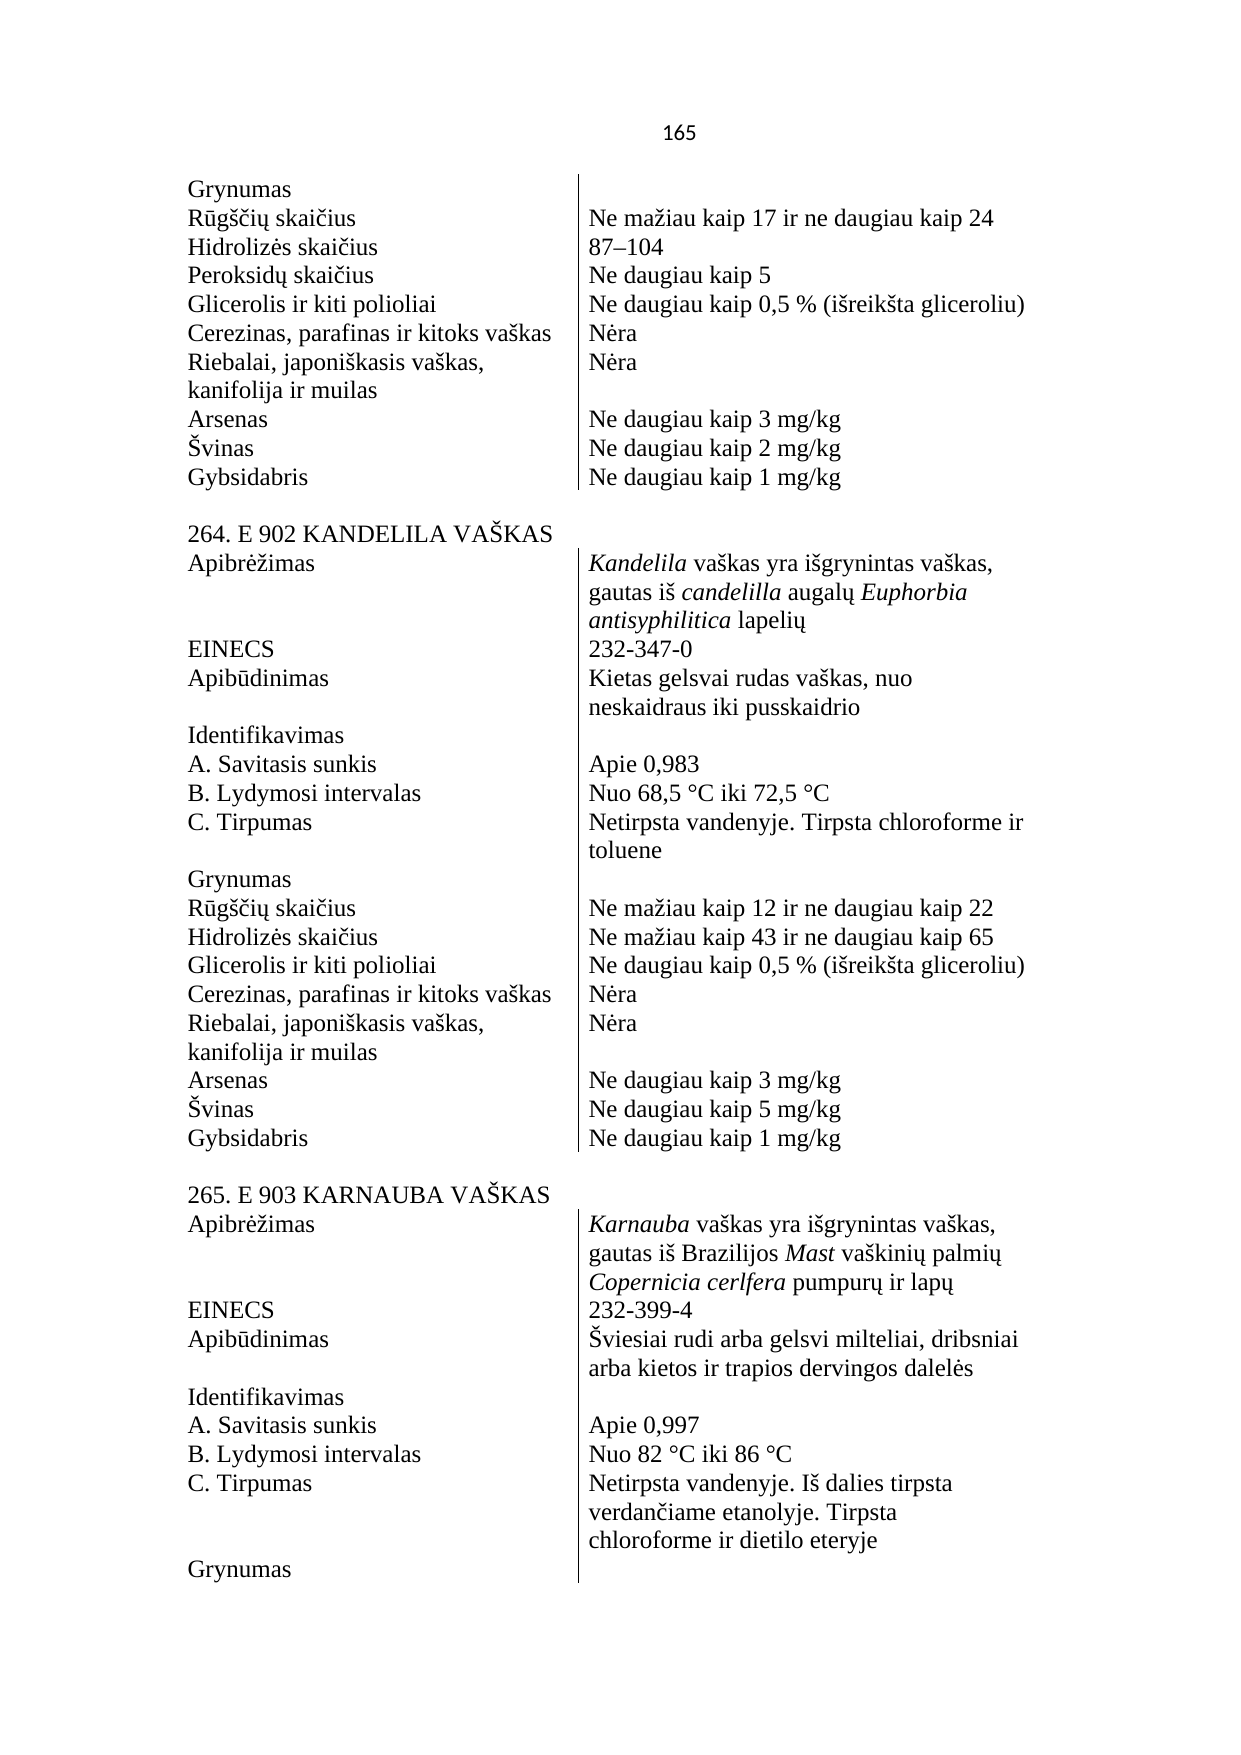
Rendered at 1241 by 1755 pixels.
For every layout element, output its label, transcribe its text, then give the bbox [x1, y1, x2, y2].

table_cell [1036, 922, 1132, 950]
table_cell [1036, 1324, 1132, 1382]
table_cell Apie 0,997 [579, 1410, 1036, 1439]
table_cell [1036, 174, 1132, 203]
table_cell [1036, 864, 1132, 893]
table_cell Nuo 82 °C iki 86 °C [579, 1439, 1036, 1468]
table_cell [1036, 1439, 1132, 1468]
table_cell [1036, 778, 1132, 807]
table_cell Riebalai, japoniškasis vaškas, kanifolija ir muilas [177, 347, 578, 404]
table_cell Grynumas [177, 174, 578, 203]
table_cell EINECS [177, 1295, 578, 1324]
table_cell [579, 864, 1036, 893]
table_cell Arsenas [177, 1065, 578, 1094]
table_cell Apibūdinimas [177, 1324, 578, 1382]
table_cell Identifikavimas [177, 1382, 578, 1410]
table_cell Gybsidabris [177, 462, 578, 490]
table_cell [1036, 260, 1132, 289]
table_cell Netirpsta vandenyje. Tirpsta chloroforme ir toluene [579, 807, 1036, 864]
table_cell [1036, 950, 1132, 979]
table_cell [1036, 347, 1132, 404]
table_cell Glicerolis ir kiti polioliai [177, 950, 578, 979]
table_cell [1036, 807, 1132, 864]
table_cell B. Lydymosi intervalas [177, 1439, 578, 1468]
table_cell Ne daugiau kaip 3 mg/kg [579, 1065, 1036, 1094]
table_cell Ne daugiau kaip 1 mg/kg [579, 1123, 1036, 1152]
table_cell Ne daugiau kaip 2 mg/kg [579, 433, 1036, 462]
table_cell 87–104 [579, 232, 1036, 260]
table_cell [1036, 634, 1132, 663]
table_cell [1036, 1123, 1132, 1152]
table_cell [1036, 232, 1132, 260]
table_cell Karnauba vaškas yra išgrynintas vaškas, gautas iš Brazilijos Mast vaškinių palmių Copernicia cerlfera pumpurų ir lapų [579, 1209, 1036, 1295]
table_cell [1036, 404, 1132, 433]
table_cell Ne daugiau kaip 3 mg/kg [579, 404, 1036, 433]
table_cell [1036, 318, 1132, 347]
table_cell Švinas [177, 1094, 578, 1123]
table_cell EINECS [177, 634, 578, 663]
table_cell 264. E 902 KANDELILA VAŠKAS [177, 490, 1036, 548]
table_cell Ne mažiau kaip 12 ir ne daugiau kaip 22 [579, 893, 1036, 922]
table_cell 232-399-4 [579, 1295, 1036, 1324]
table_cell [1036, 1094, 1132, 1123]
table_cell Glicerolis ir kiti polioliai [177, 289, 578, 318]
table_cell Nėra [579, 347, 1036, 404]
table_cell [1036, 462, 1132, 490]
table_cell Cerezinas, parafinas ir kitoks vaškas [177, 979, 578, 1008]
table_cell [1036, 1065, 1132, 1094]
table_cell Identifikavimas [177, 720, 578, 749]
table_cell A. Savitasis sunkis [177, 749, 578, 778]
table_cell [579, 174, 1036, 203]
table_cell Ne mažiau kaip 43 ir ne daugiau kaip 65 [579, 922, 1036, 950]
table_cell [1036, 289, 1132, 318]
table_cell [1036, 1152, 1132, 1209]
table_cell Ne daugiau kaip 5 mg/kg [579, 1094, 1036, 1123]
table_cell Netirpsta vandenyje. Iš dalies tirpsta verdančiame etanolyje. Tirpsta chloroforme ir dietilo eteryje [579, 1468, 1036, 1554]
table_cell [1036, 1008, 1132, 1065]
table_cell [1036, 1468, 1132, 1554]
table_cell B. Lydymosi intervalas [177, 778, 578, 807]
table_cell Rūgščių skaičius [177, 893, 578, 922]
table_cell Ne daugiau kaip 1 mg/kg [579, 462, 1036, 490]
table_cell Hidrolizės skaičius [177, 232, 578, 260]
table_cell [579, 1382, 1036, 1410]
table_cell Kietas gelsvai rudas vaškas, nuo neskaidraus iki pusskaidrio [579, 663, 1036, 720]
table_cell A. Savitasis sunkis [177, 1410, 578, 1439]
table_cell Apibrėžimas [177, 1209, 578, 1295]
table_cell [1036, 893, 1132, 922]
table_cell Švinas [177, 433, 578, 462]
table_cell Nėra [579, 318, 1036, 347]
table_cell Apibūdinimas [177, 663, 578, 720]
table_cell 232-347-0 [579, 634, 1036, 663]
table_cell [1036, 203, 1132, 232]
table_cell Arsenas [177, 404, 578, 433]
table_cell Grynumas [177, 864, 578, 893]
table_cell Hidrolizės skaičius [177, 922, 578, 950]
table_cell Kandelila vaškas yra išgrynintas vaškas, gautas iš candelilla augalų Euphorbia antisyphilitica lapelių [579, 548, 1036, 634]
table_cell 265. E 903 KARNAUBA VAŠKAS [177, 1152, 1036, 1209]
table_cell [1036, 1382, 1132, 1410]
table_cell Riebalai, japoniškasis vaškas, kanifolija ir muilas [177, 1008, 578, 1065]
table_cell [1036, 548, 1132, 634]
table_cell Grynumas [177, 1554, 578, 1583]
table_cell [1036, 1554, 1132, 1583]
table_cell Rūgščių skaičius [177, 203, 578, 232]
table_cell Ne daugiau kaip 0,5 % (išreikšta gliceroliu) [579, 950, 1036, 979]
table_cell Ne daugiau kaip 0,5 % (išreikšta gliceroliu) [579, 289, 1036, 318]
table_cell [1036, 433, 1132, 462]
table_cell [1036, 1295, 1132, 1324]
table_cell Apie 0,983 [579, 749, 1036, 778]
table_cell [1036, 1209, 1132, 1295]
table_cell Cerezinas, parafinas ir kitoks vaškas [177, 318, 578, 347]
table_cell [579, 1554, 1036, 1583]
table_cell Peroksidų skaičius [177, 260, 578, 289]
table_cell [1036, 663, 1132, 720]
table_cell [1036, 1410, 1132, 1439]
table_cell Apibrėžimas [177, 548, 578, 634]
table_cell Ne mažiau kaip 17 ir ne daugiau kaip 24 [579, 203, 1036, 232]
table_cell C. Tirpumas [177, 807, 578, 864]
table_cell Ne daugiau kaip 5 [579, 260, 1036, 289]
table_cell C. Tirpumas [177, 1468, 578, 1554]
table_cell Šviesiai rudi arba gelsvi milteliai, dribsniai arba kietos ir trapios dervingos dalelės [579, 1324, 1036, 1382]
table_cell [1036, 720, 1132, 749]
table_cell [1036, 749, 1132, 778]
table_cell Gybsidabris [177, 1123, 578, 1152]
table_cell Nėra [579, 1008, 1036, 1065]
table_cell Nėra [579, 979, 1036, 1008]
table_cell [1036, 979, 1132, 1008]
table_cell [579, 720, 1036, 749]
table_cell [1036, 490, 1132, 548]
table_cell Nuo 68,5 °C iki 72,5 °C [579, 778, 1036, 807]
